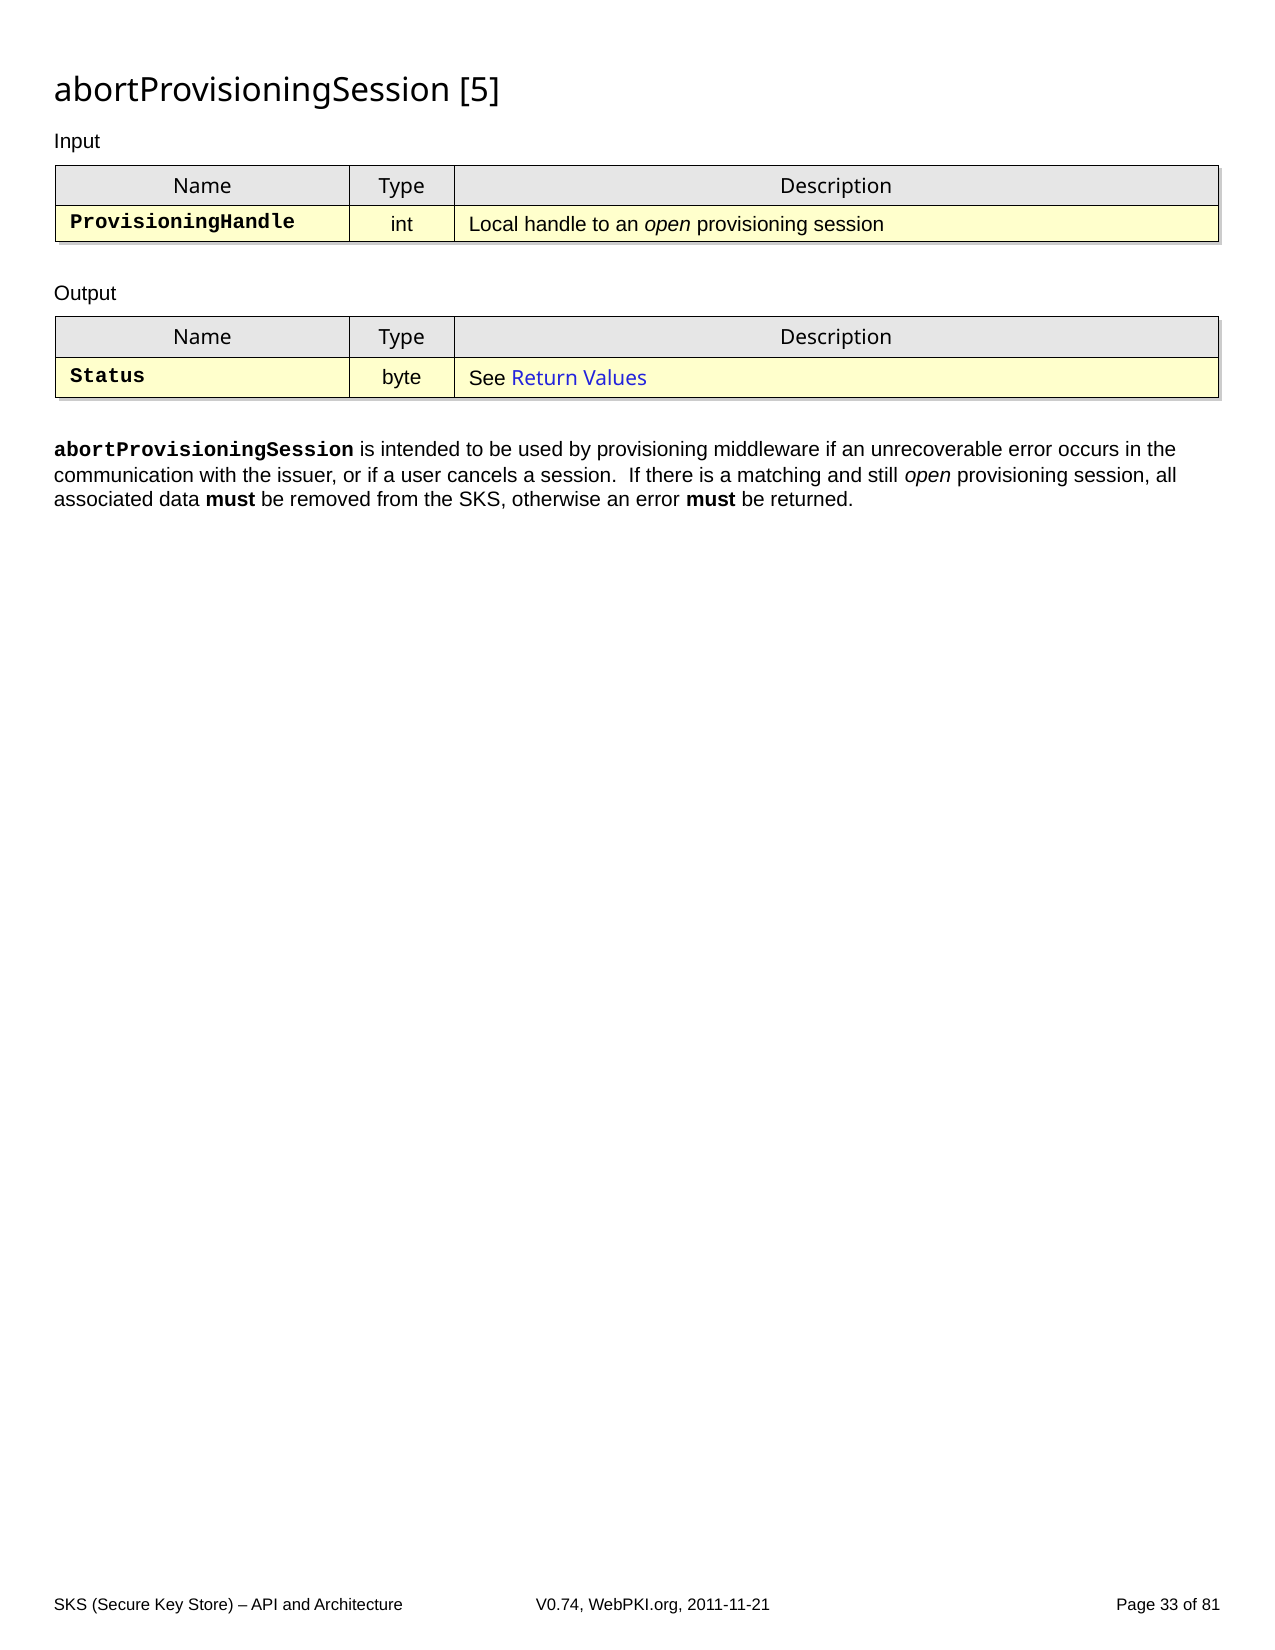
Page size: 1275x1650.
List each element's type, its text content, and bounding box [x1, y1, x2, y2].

table_header Description [455, 166, 1218, 205]
table_cell ProvisioningHandle [56, 206, 349, 241]
table_header Description [455, 317, 1218, 357]
table_cell Status [56, 358, 349, 397]
table_header Name [56, 166, 349, 205]
text abortProvisioningSession is intended to be used by provisioning middleware if an unrecoverable error occurs in the communication with the issuer, or if a user cancels a session. If there is a matching and still open provisioning session, all associated data must be removed from the SKS, otherwise an error must be returned. [54, 437, 1221, 510]
subtitle abortProvisioningSession [5] [54, 66, 1221, 111]
table_cell byte [350, 358, 454, 397]
table_cell Local handle to an open provisioning session [455, 206, 1218, 241]
table_cell See Return Values [455, 358, 1218, 397]
table_cell int [350, 206, 454, 241]
table_header Type [350, 166, 454, 205]
text Input [54, 129, 1221, 153]
text Output [54, 281, 1221, 304]
table_header Name [56, 317, 349, 357]
table_header Type [350, 317, 454, 357]
